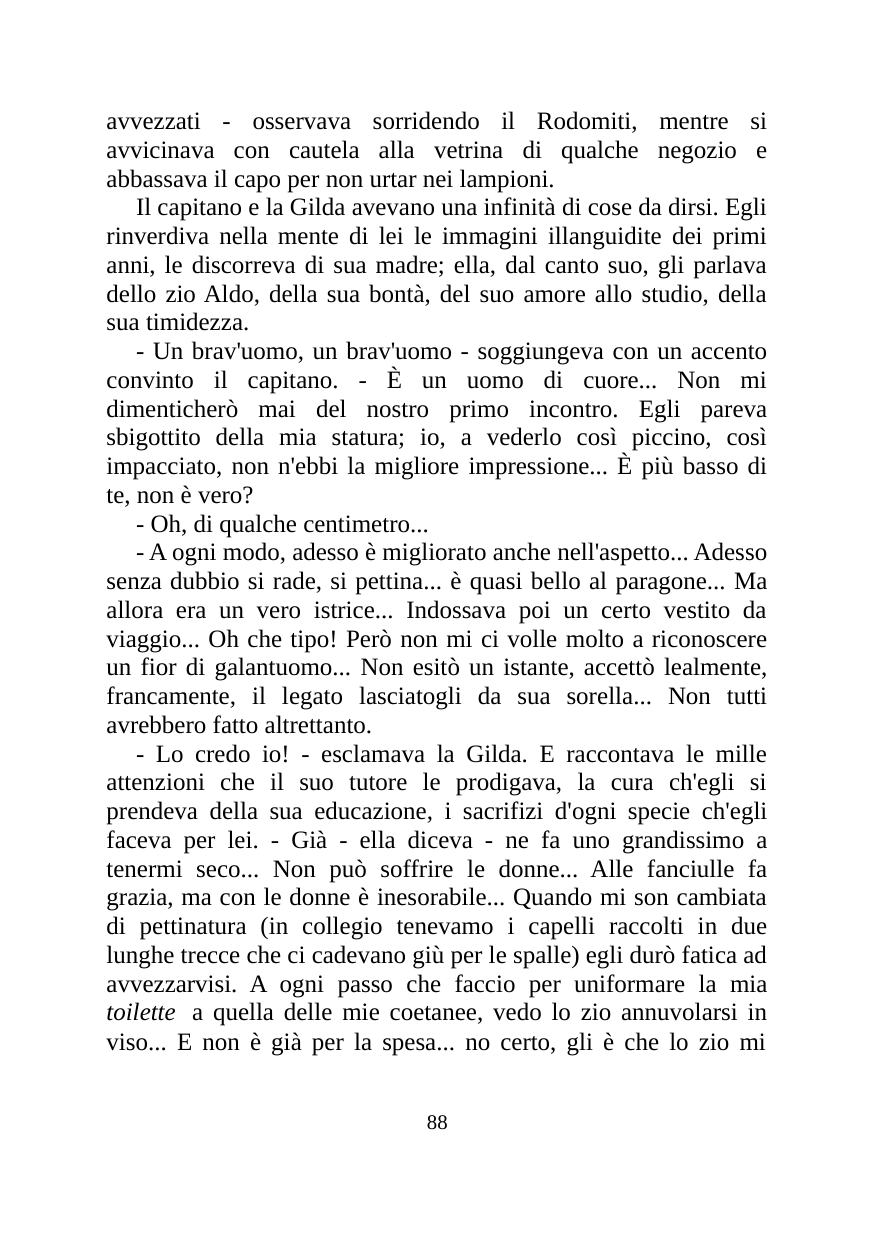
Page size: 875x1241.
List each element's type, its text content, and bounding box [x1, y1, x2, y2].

text Il capitano e la Gilda avevano una infinità di cose da dirsi. Egli rinverdiva nella mente di lei le immagini illanguidite dei primi anni, le discorreva di sua madre; ella, dal canto suo, gli parlava dello zio Aldo, della sua bontà, del suo amore allo studio, della sua timidezza. [106, 192, 768, 336]
text avvezzati - osservava sorridendo il Rodomiti, mentre si avvicinava con cautela alla vetrina di qualche negozio e abbassava il capo per non urtar nei lampioni. [106, 106, 768, 192]
text - Oh, di qualche centimetro... [106, 509, 768, 537]
text - Un brav'uomo, un brav'uomo - soggiungeva con un accento convinto il capitano. - È un uomo di cuore... Non mi dimenticherò mai del nostro primo incontro. Egli pareva sbigottito della mia statura; io, a vederlo così piccino, così impacciato, non n'ebbi la migliore impressione... È più basso di te, non è vero? [106, 336, 768, 509]
text - A ogni modo, adesso è migliorato anche nell'aspetto... Adesso senza dubbio si rade, si pettina... è quasi bello al paragone... Ma allora era un vero istrice... Indossava poi un certo vestito da viaggio... Oh che tipo! Però non mi ci volle molto a riconoscere un fior di galantuomo... Non esitò un istante, accettò lealmente, francamente, il legato lasciatogli da sua sorella... Non tutti avrebbero fatto altrettanto. [106, 537, 768, 739]
text - Lo credo io! - esclamava la Gilda. E raccontava le mille attenzioni che il suo tutore le prodigava, la cura ch'egli si prendeva della sua educazione, i sacrifizi d'ogni specie ch'egli faceva per lei. - Già - ella diceva - ne fa uno grandissimo a tenermi seco... Non può soffrire le donne... Alle fanciulle fa grazia, ma con le donne è inesorabile... Quando mi son cambiata di pettinatura (in collegio tenevamo i capelli raccolti in due lunghe trecce che ci cadevano giù per le spalle) egli durò fatica ad avvezzarvisi. A ogni passo che faccio per uniformare la mia toilette a quella delle mie coetanee, vedo lo zio annuvolarsi in viso... E non è già per la spesa... no certo, gli è che lo zio mi [106, 739, 768, 1056]
